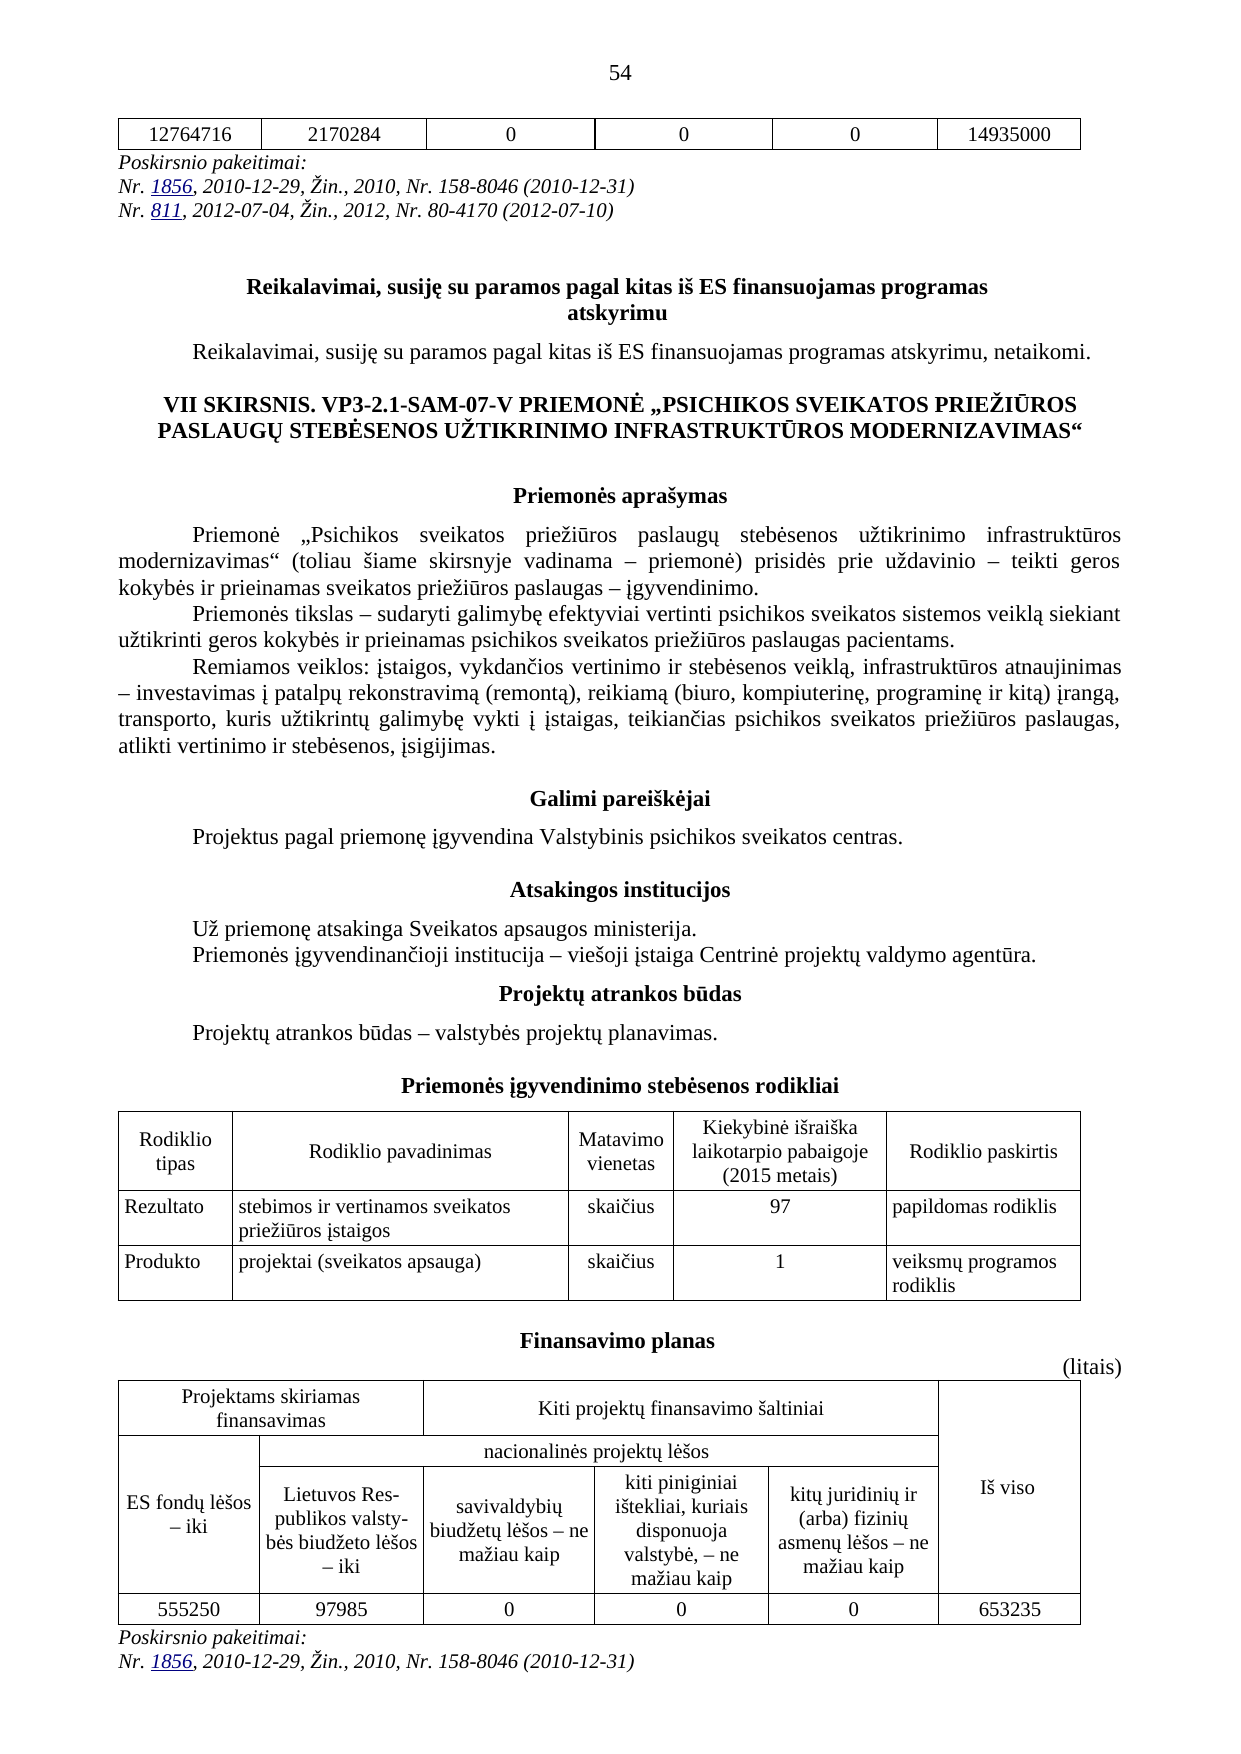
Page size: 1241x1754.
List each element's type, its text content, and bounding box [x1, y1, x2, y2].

table_cell 12764716 [119, 119, 261, 149]
table_cell Produkto [119, 1246, 232, 1300]
table_header Kiti projektų finansavimo šaltiniai [424, 1381, 938, 1435]
table_cell skaičius [569, 1191, 673, 1245]
text Nr. 811, 2012-07-04, Žin., 2012, Nr. 80-4170 (2012-07-10) [118, 198, 1122, 222]
text Poskirsnio pakeitimai: [118, 150, 1122, 174]
text Už priemonę atsakinga Sveikatos apsaugos ministerija. [118, 915, 1122, 941]
table_cell stebimos ir vertinamos sveikatos priežiūros įstaigos [233, 1191, 568, 1245]
table_header Projektams skiriamas finansavimas [119, 1381, 423, 1435]
table_cell 0 [424, 1594, 594, 1624]
table_cell 0 [773, 119, 937, 149]
table_cell savivaldybių biudžetų lėšos – ne mažiau kaip [424, 1467, 594, 1593]
table_cell Lietuvos Res­publikos valsty­bės biudžeto lėšos – iki [260, 1467, 423, 1593]
table_cell kitų juridinių ir (arba) fizinių asmenų lėšos – ne mažiau kaip [769, 1467, 938, 1593]
text Priemonės įgyvendinančioji institucija – viešoji įstaiga Centrinė projektų valdymo agentūra. [118, 941, 1122, 968]
subtitle VII SKIRSNIS. VP3-2.1-SAM-07-V PRIEMONĖ „PSICHIKOS SVEIKATOS PRIEŽIŪROS PASLAUGŲ STEBĖSENOS UŽTIKRINIMO INFRASTRUKTŪROS MODERNIZAVIMAS“ [118, 391, 1122, 443]
table_cell nacionalinės projektų lėšos [260, 1436, 938, 1466]
table_cell 0 [596, 119, 772, 149]
table_header Matavimo vienetas [569, 1112, 673, 1190]
text Finansavimo planas [118, 1327, 1122, 1353]
text Projektų atrankos būdas [118, 980, 1122, 1007]
table_cell veiksmų programos rodiklis [887, 1246, 1080, 1300]
text Priemonės aprašymas [118, 482, 1122, 508]
table_header Iš viso [939, 1381, 1080, 1593]
table_header Kiekybinė išraiška laikotarpio pabaigoje (2015 metais) [674, 1112, 886, 1190]
table_cell skaičius [569, 1246, 673, 1300]
text Nr. 1856, 2010-12-29, Žin., 2010, Nr. 158-8046 (2010-12-31) [118, 1649, 1122, 1673]
table_cell projektai (sveikatos apsauga) [233, 1246, 568, 1300]
table_header Rodiklio tipas [119, 1112, 232, 1190]
text Projektus pagal priemonę įgyvendina Valstybinis psichikos sveikatos centras. [118, 823, 1122, 850]
table_header Rodiklio paskirtis [887, 1112, 1080, 1190]
table_cell ES fondų lėšos – iki [119, 1436, 259, 1593]
table_cell 1 [674, 1246, 886, 1300]
text Reikalavimai, susiję su paramos pagal kitas iš ES finansuojamas programas atskyrimu [118, 273, 1122, 325]
text Atsakingos institucijos [118, 876, 1122, 902]
table_cell Rezultato [119, 1191, 232, 1245]
text Priemonė „Psichikos sveikatos priežiūros paslaugų stebėsenos užtikrinimo infrastruktūros modernizavimas“ (toliau šiame skirsnyje vadinama – priemonė) prisidės prie uždavinio – teikti geros kokybės ir prieinamas sveikatos priežiūros paslaugas – įgyvendinimo. [118, 521, 1122, 600]
table_header Rodiklio pavadinimas [233, 1112, 568, 1190]
text Galimi pareiškėjai [118, 784, 1122, 811]
table_cell 97985 [260, 1594, 423, 1624]
table_cell 0 [769, 1594, 938, 1624]
table_cell 653235 [939, 1594, 1080, 1624]
table_cell 0 [595, 1594, 768, 1624]
table_cell 2170284 [262, 119, 426, 149]
text Priemonės įgyvendinimo stebėsenos rodikliai [118, 1072, 1122, 1098]
table_cell 555250 [119, 1594, 259, 1624]
table_cell papildomas rodiklis [887, 1191, 1080, 1245]
text Priemonės tikslas – sudaryti galimybę efektyviai vertinti psichikos sveikatos sistemos veiklą siekiant užtikrinti geros kokybės ir prieinamas psichikos sveikatos priežiūros paslaugas pacientams. [118, 600, 1122, 653]
table_cell 97 [674, 1191, 886, 1245]
table_cell 0 [427, 119, 594, 149]
text Poskirsnio pakeitimai: [118, 1625, 1122, 1649]
table_cell kiti piniginiai ištekliai, kuriais disponuoja valstybė, – ne mažiau kaip [595, 1467, 768, 1593]
text Reikalavimai, susiję su paramos pagal kitas iš ES finansuojamas programas atskyrimu, netaikomi. [118, 338, 1122, 364]
text Projektų atrankos būdas – valstybės projektų planavimas. [118, 1019, 1122, 1045]
text (litais) [118, 1353, 1122, 1380]
text Nr. 1856, 2010-12-29, Žin., 2010, Nr. 158-8046 (2010-12-31) [118, 174, 1122, 198]
table_cell 14935000 [938, 119, 1080, 149]
text Remiamos veiklos: įstaigos, vykdančios vertinimo ir stebėsenos veiklą, infrastruktūros atnaujinimas – investavimas į patalpų rekonstravimą (remontą), reikiamą (biuro, kompiuterinę, programinę ir kitą) įrangą, transporto, kuris užtikrintų galimybę vykti į įstaigas, teikiančias psichikos sveikatos priežiūros paslaugas, atlikti vertinimo ir stebėsenos, įsigijimas. [118, 653, 1122, 758]
